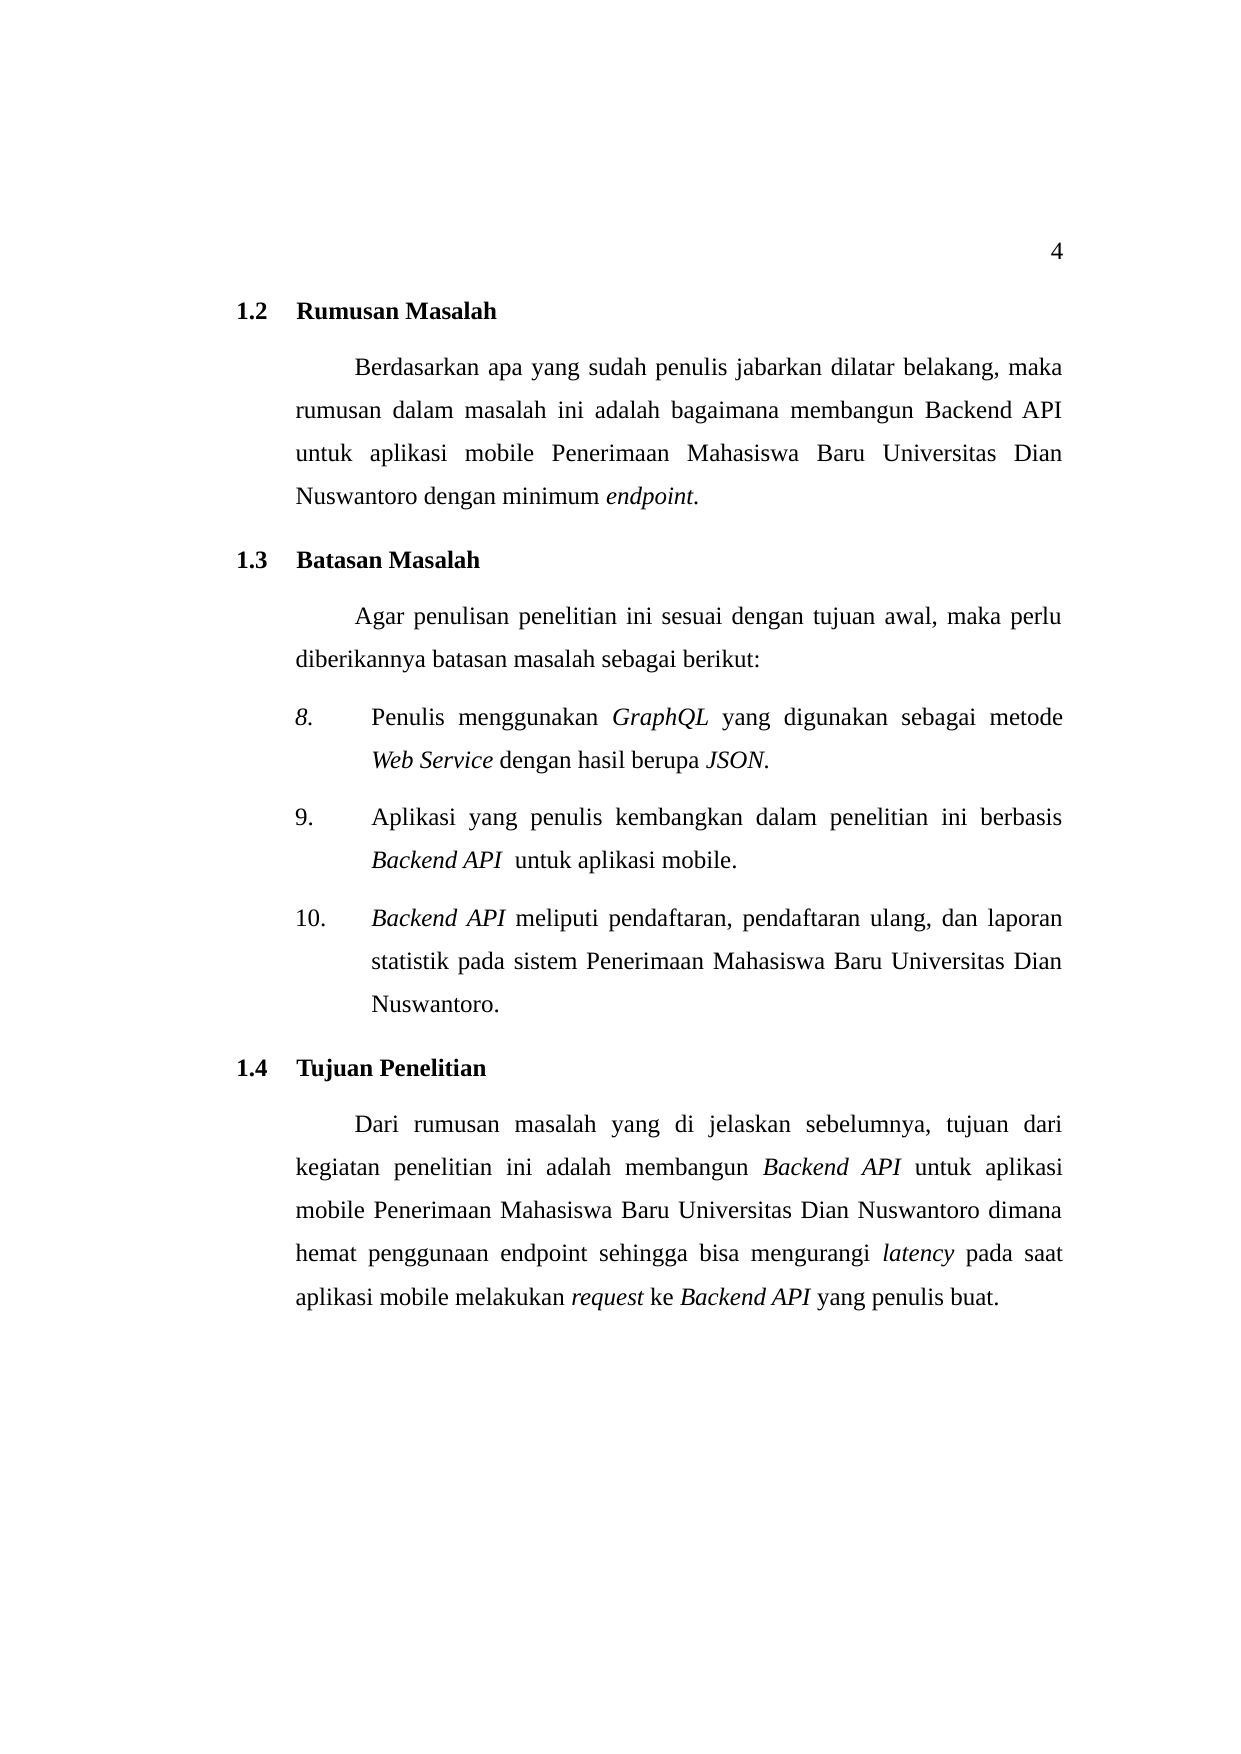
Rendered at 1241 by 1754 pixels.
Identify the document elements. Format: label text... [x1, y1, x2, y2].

subtitle Batasan masalah [236, 545, 1063, 574]
subtitle Agar penulisan penelitian ini sesuai dengan tujuan awal, maka perlu diberikannya batasan masalah sebagai berikut: [295, 601, 1063, 673]
subtitle Backend API meliputi pendaftaran, pendaftaran ulang, dan laporan statistik pada sistem Penerimaan Mahasiswa Baru Universitas Dian Nuswantoro. [295, 903, 1063, 1018]
subtitle Berdasarkan apa yang sudah penulis jabarkan dilatar belakang, maka rumusan dalam masalah ini adalah bagaimana membangun Backend API untuk aplikasi mobile Penerimaan Mahasiswa Baru Universitas Dian Nuswantoro dengan minimum endpoint. [295, 352, 1063, 510]
subtitle Aplikasi yang penulis kembangkan dalam penelitian ini berbasis Backend API untuk aplikasi mobile. [295, 802, 1063, 874]
subtitle Tujuan Penelitian [236, 1053, 1063, 1082]
subtitle Rumusan Masalah [236, 296, 1063, 325]
subtitle Dari rumusan masalah yang di jelaskan sebelumnya, tujuan dari kegiatan penelitian ini adalah membangun Backend API untuk aplikasi mobile Penerimaan Mahasiswa Baru Universitas Dian Nuswantoro dimana hemat penggunaan endpoint sehingga bisa mengurangi latency pada saat aplikasi mobile melakukan request ke Backend API yang penulis buat. [295, 1109, 1063, 1310]
subtitle Penulis menggunakan GraphQL yang digunakan sebagai metode Web Service dengan hasil berupa JSON. [295, 702, 1063, 773]
